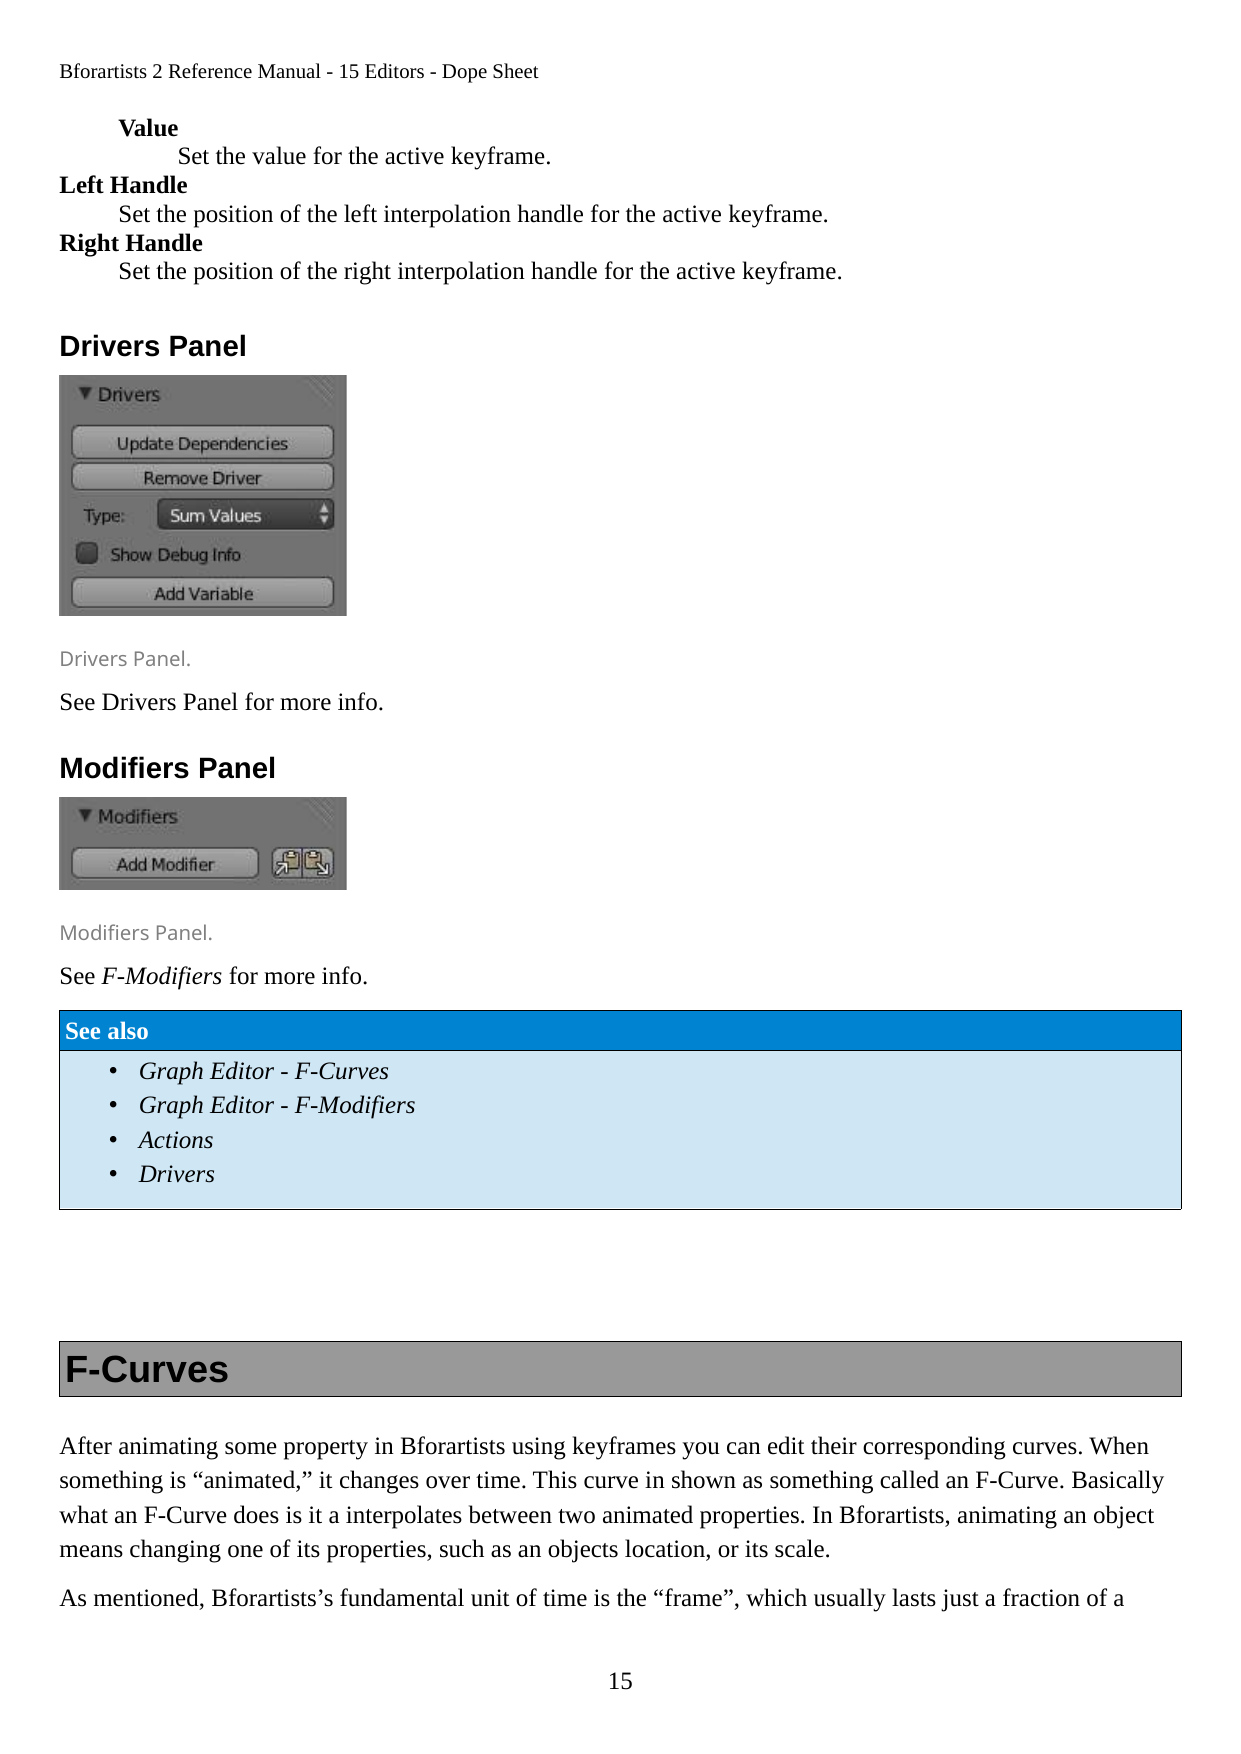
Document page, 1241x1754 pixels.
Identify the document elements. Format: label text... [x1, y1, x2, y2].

subtitle Left Handle [59, 170, 1181, 199]
picture [59, 375, 347, 616]
text Modifiers Panel. [59, 915, 1181, 946]
subtitle Right Handle [59, 228, 1181, 256]
subtitle Modifiers Panel [59, 751, 1181, 785]
text See Drivers Panel for more info. [59, 687, 1181, 716]
text As mentioned, Bforartists’s fundamental unit of time is the “frame”, which usually lasts just a fraction of a [59, 1583, 1181, 1612]
picture [59, 797, 347, 890]
subtitle Drivers Panel [59, 329, 1181, 363]
list Set the position of the left interpolation handle for the active keyframe. [118, 199, 1181, 228]
list Set the value for the active keyframe. [177, 141, 1181, 170]
table_header See also [60, 1011, 1181, 1050]
text See F-Modifiers for more info. [59, 961, 1181, 989]
text After animating some property in Bforartists using keyframes you can edit their corresponding curves. When something is “animated,” it changes over time. This curve in shown as something called an F-Curve. Basically what an F-Curve does is it a interpolates between two animated properties. In Bforartists, animating an object means changing one of its properties, such as an objects location, or its scale. [59, 1431, 1181, 1563]
table_cell Graph Editor - F-Curves Graph Editor - F-Modifiers Actions Drivers [60, 1051, 1181, 1208]
text Drivers Panel. [59, 641, 1181, 673]
subtitle Value [118, 113, 1181, 141]
table_header F-Curves [60, 1342, 1181, 1396]
list Set the position of the right interpolation handle for the active keyframe. [118, 256, 1181, 285]
